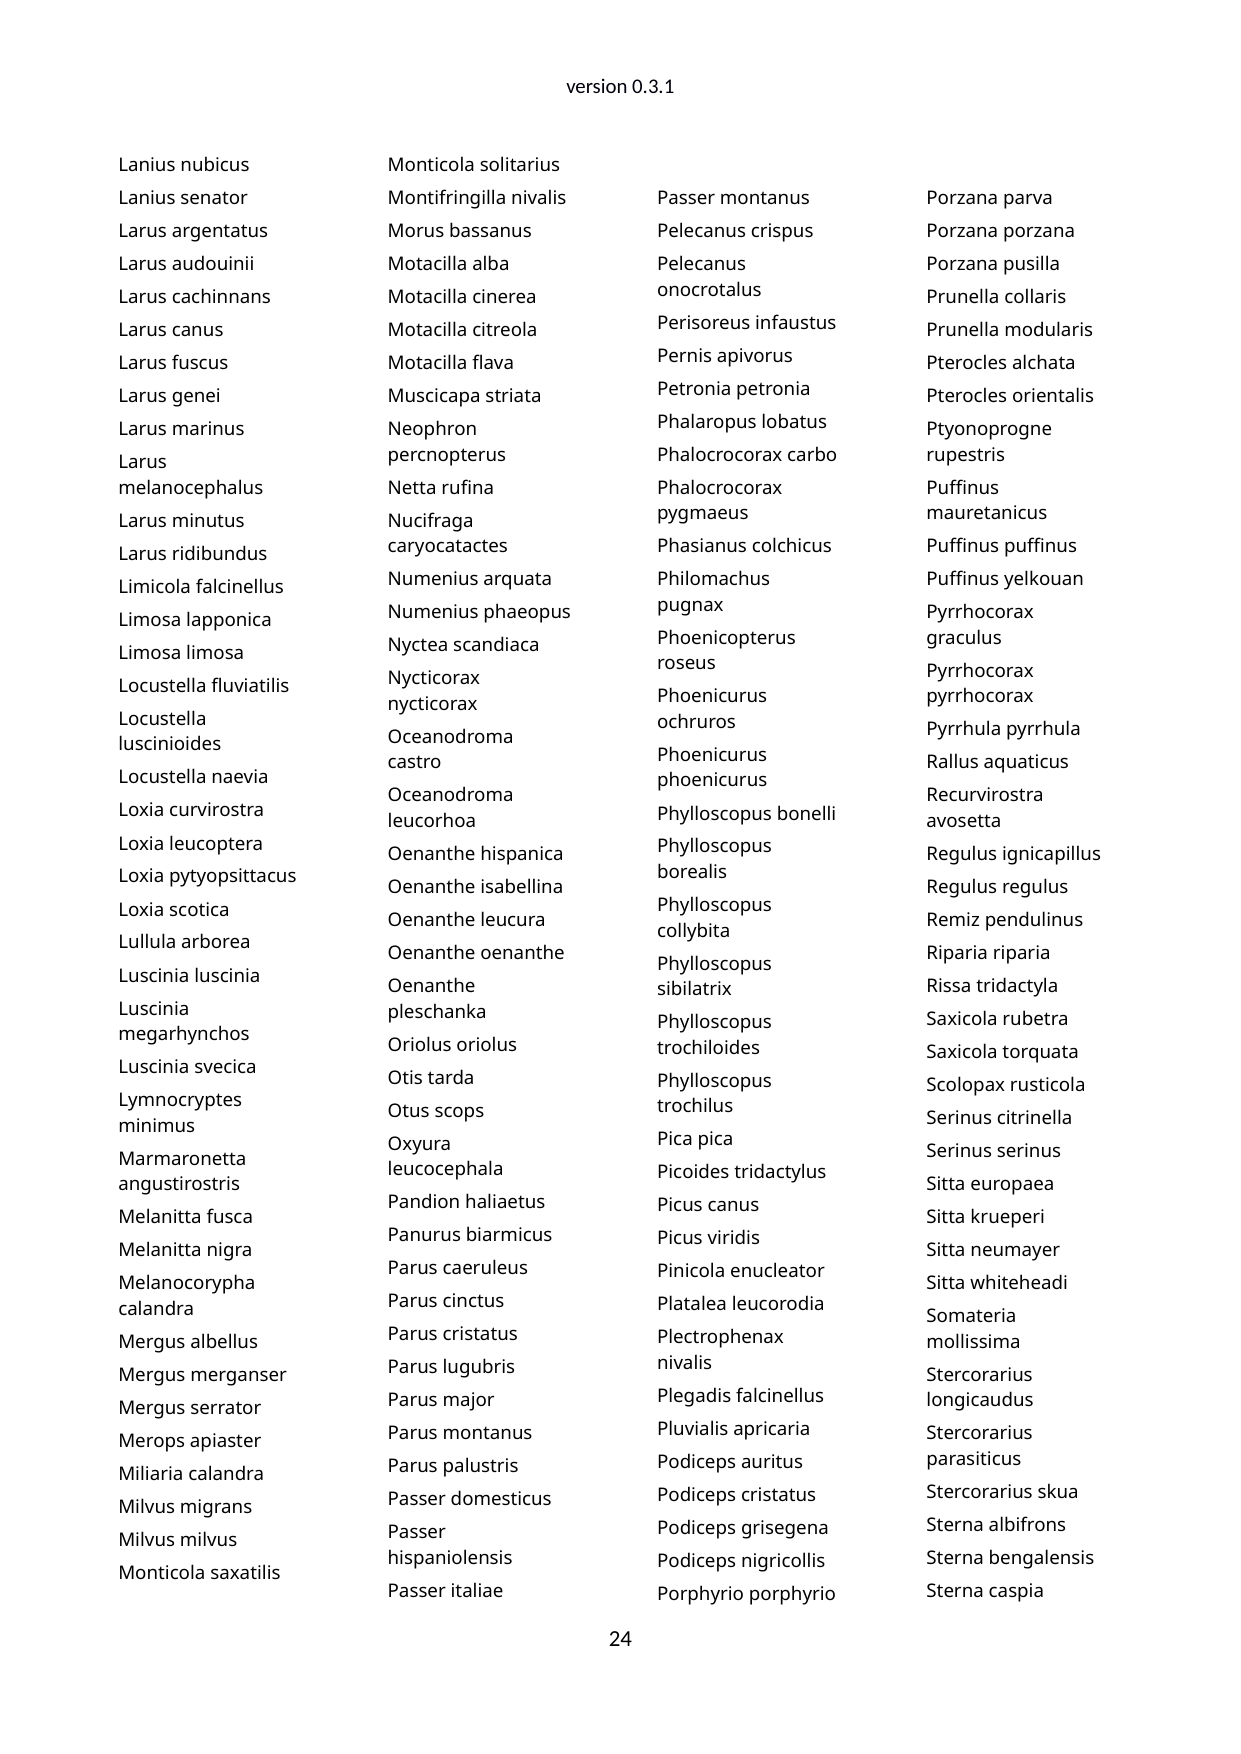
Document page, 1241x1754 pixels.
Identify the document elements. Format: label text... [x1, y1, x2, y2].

table_cell Marmaronetta angustirostris [112, 1141, 308, 1200]
table_cell Mergus serrator [112, 1390, 308, 1423]
table_cell Saxicola rubetra [920, 1002, 1116, 1035]
table_cell Loxia curvirostra [112, 793, 308, 826]
table_cell Passer domesticus [382, 1482, 577, 1515]
table_cell Phoenicurus phoenicurus [651, 738, 847, 796]
table_cell Parus lugubris [382, 1350, 577, 1383]
table_cell Phylloscopus trochilus [651, 1063, 847, 1122]
table_cell Podiceps cristatus [651, 1478, 847, 1511]
table_cell Sitta krueperi [920, 1200, 1116, 1233]
table_cell Pyrrhocorax graculus [920, 595, 1116, 653]
table_cell Passer italiae [382, 1574, 577, 1603]
table_cell Phylloscopus borealis [651, 829, 847, 888]
table_cell Porzana parva [920, 181, 1116, 214]
table_cell Nycticorax nycticorax [382, 661, 577, 719]
table_cell [920, 148, 1116, 181]
table_cell Pyrrhula pyrrhula [920, 712, 1116, 745]
table_cell Nyctea scandiaca [382, 628, 577, 661]
table_cell Picus viridis [651, 1221, 847, 1254]
table_cell Otis tarda [382, 1060, 577, 1093]
table_cell Phoenicurus ochruros [651, 679, 847, 737]
table_cell Passer hispaniolensis [382, 1515, 577, 1573]
table_cell Pterocles alchata [920, 346, 1116, 379]
table_cell Serinus serinus [920, 1134, 1116, 1167]
table_cell Milvus migrans [112, 1490, 308, 1522]
table_cell Luscinia svecica [112, 1050, 308, 1083]
table_cell Motacilla flava [382, 346, 577, 379]
table_cell Oceanodroma castro [382, 720, 577, 778]
table_cell Saxicola torquata [920, 1035, 1116, 1068]
table_cell Regulus ignicapillus [920, 837, 1116, 869]
table_cell [651, 148, 847, 181]
table_cell Phylloscopus bonelli [651, 796, 847, 829]
table_cell Porphyrio porphyrio [651, 1577, 847, 1606]
table_cell Sterna albifrons [920, 1508, 1116, 1541]
table_cell Netta rufina [382, 470, 577, 503]
table_cell Larus cachinnans [112, 280, 308, 313]
table_cell Milvus milvus [112, 1523, 308, 1556]
table_cell Muscicapa striata [382, 379, 577, 412]
table_cell Picoides tridactylus [651, 1155, 847, 1188]
table_cell Montifringilla nivalis [382, 181, 577, 214]
table_cell Pica pica [651, 1122, 847, 1155]
table_cell Larus argentatus [112, 214, 308, 247]
table_cell Limicola falcinellus [112, 569, 308, 602]
table_cell Loxia scotica [112, 892, 308, 925]
table_cell Rissa tridactyla [920, 969, 1116, 1002]
table_cell Picus canus [651, 1188, 847, 1221]
table_cell Otus scops [382, 1093, 577, 1126]
table_cell Miliaria calandra [112, 1456, 308, 1489]
table_cell Prunella modularis [920, 313, 1116, 346]
table_cell Pinicola enucleator [651, 1254, 847, 1287]
table_cell Oenanthe isabellina [382, 870, 577, 903]
table_cell Pandion haliaetus [382, 1185, 577, 1218]
table_cell Pyrrhocorax pyrrhocorax [920, 654, 1116, 712]
table_cell Lymnocryptes minimus [112, 1083, 308, 1141]
table_cell Numenius phaeopus [382, 595, 577, 628]
table_cell Merops apiaster [112, 1424, 308, 1456]
table_cell Podiceps auritus [651, 1445, 847, 1477]
table_cell Loxia pytyopsittacus [112, 859, 308, 892]
table_cell Melanitta fusca [112, 1200, 308, 1233]
table_cell Mergus albellus [112, 1324, 308, 1357]
table_cell Ptyonoprogne rupestris [920, 412, 1116, 470]
table_cell Morus bassanus [382, 214, 577, 247]
table_cell Luscinia megarhynchos [112, 991, 308, 1050]
table_cell Lanius nubicus [112, 148, 308, 181]
table_cell Limosa lapponica [112, 603, 308, 635]
table_cell Phasianus colchicus [651, 529, 847, 562]
table_cell Parus palustris [382, 1449, 577, 1482]
table_cell Sitta europaea [920, 1167, 1116, 1200]
table_cell Sitta whiteheadi [920, 1266, 1116, 1299]
table_cell Serinus citrinella [920, 1101, 1116, 1134]
table_cell Phoenicopterus roseus [651, 620, 847, 679]
table_cell Recurvirostra avosetta [920, 778, 1116, 837]
table_cell Parus major [382, 1383, 577, 1416]
table_cell Sitta neumayer [920, 1233, 1116, 1266]
table_cell Passer montanus [651, 181, 847, 214]
table_cell Oceanodroma leucorhoa [382, 778, 577, 837]
table_cell Phylloscopus trochiloides [651, 1005, 847, 1063]
table_cell Larus genei [112, 379, 308, 412]
table_cell Parus cinctus [382, 1284, 577, 1317]
table_cell Porzana porzana [920, 214, 1116, 247]
table_cell Larus minutus [112, 503, 308, 536]
table_cell Limosa limosa [112, 635, 308, 668]
table_cell Puffinus mauretanicus [920, 470, 1116, 529]
table_cell Locustella naevia [112, 760, 308, 793]
table_cell Motacilla cinerea [382, 280, 577, 313]
table_cell Phalaropus lobatus [651, 404, 847, 437]
table_cell Pelecanus crispus [651, 214, 847, 247]
table_cell Phylloscopus collybita [651, 888, 847, 946]
table_cell Pernis apivorus [651, 338, 847, 371]
table_cell Phalocrocorax pygmaeus [651, 470, 847, 529]
table_cell Remiz pendulinus [920, 903, 1116, 936]
table_cell Plectrophenax nivalis [651, 1320, 847, 1378]
table_cell Nucifraga caryocatactes [382, 503, 577, 562]
table_cell Lullula arborea [112, 925, 308, 958]
table_cell Plegadis falcinellus [651, 1379, 847, 1411]
table_cell Larus melanocephalus [112, 445, 308, 503]
table_cell Philomachus pugnax [651, 562, 847, 620]
table_cell Stercorarius parasiticus [920, 1416, 1116, 1474]
table_cell Parus cristatus [382, 1317, 577, 1350]
table_cell Parus caeruleus [382, 1251, 577, 1284]
table_cell Locustella fluviatilis [112, 669, 308, 701]
table_cell Numenius arquata [382, 562, 577, 595]
table_cell Pterocles orientalis [920, 379, 1116, 412]
table_cell Scolopax rusticola [920, 1068, 1116, 1101]
table_cell Oxyura leucocephala [382, 1126, 577, 1185]
table_cell Larus audouinii [112, 247, 308, 280]
table_cell Oenanthe oenanthe [382, 936, 577, 969]
table_cell Phylloscopus sibilatrix [651, 946, 847, 1005]
table_cell Perisoreus infaustus [651, 305, 847, 338]
table_cell Oriolus oriolus [382, 1027, 577, 1060]
table_cell Phalocrocorax carbo [651, 437, 847, 470]
table_cell Stercorarius longicaudus [920, 1358, 1116, 1416]
table_cell Parus montanus [382, 1416, 577, 1449]
table_cell Larus fuscus [112, 346, 308, 379]
table_cell Melanitta nigra [112, 1233, 308, 1266]
table_cell Porzana pusilla [920, 247, 1116, 280]
table_cell Stercorarius skua [920, 1475, 1116, 1507]
table_cell Larus marinus [112, 412, 308, 445]
table_cell Larus canus [112, 313, 308, 346]
table_cell Riparia riparia [920, 936, 1116, 969]
table_cell Oenanthe hispanica [382, 837, 577, 869]
table_cell Pluvialis apricaria [651, 1411, 847, 1444]
table_cell Motacilla citreola [382, 313, 577, 346]
table_cell Pelecanus onocrotalus [651, 247, 847, 305]
table_cell Somateria mollissima [920, 1299, 1116, 1357]
table_cell Luscinia luscinia [112, 958, 308, 991]
table_cell Larus ridibundus [112, 536, 308, 569]
table_cell Mergus merganser [112, 1358, 308, 1390]
table_cell Locustella luscinioides [112, 701, 308, 760]
table_cell Rallus aquaticus [920, 745, 1116, 778]
table_cell Monticola solitarius [382, 148, 577, 181]
table_cell Podiceps nigricollis [651, 1544, 847, 1577]
table_cell Motacilla alba [382, 247, 577, 280]
table_cell Loxia leucoptera [112, 826, 308, 859]
table_cell Melanocorypha calandra [112, 1266, 308, 1324]
table_cell Petronia petronia [651, 371, 847, 404]
table_cell Puffinus puffinus [920, 529, 1116, 562]
table_cell Neophron percnopterus [382, 412, 577, 470]
table_cell Lanius senator [112, 181, 308, 214]
table_cell Sterna bengalensis [920, 1541, 1116, 1573]
table_cell Puffinus yelkouan [920, 562, 1116, 595]
table_cell Oenanthe leucura [382, 903, 577, 936]
table_cell Prunella collaris [920, 280, 1116, 313]
table_cell Sterna caspia [920, 1574, 1116, 1603]
table_cell Podiceps grisegena [651, 1511, 847, 1543]
table_cell Regulus regulus [920, 870, 1116, 903]
table_cell Platalea leucorodia [651, 1287, 847, 1320]
table_cell Monticola saxatilis [112, 1556, 308, 1588]
table_cell Panurus biarmicus [382, 1218, 577, 1251]
table_cell Oenanthe pleschanka [382, 969, 577, 1027]
